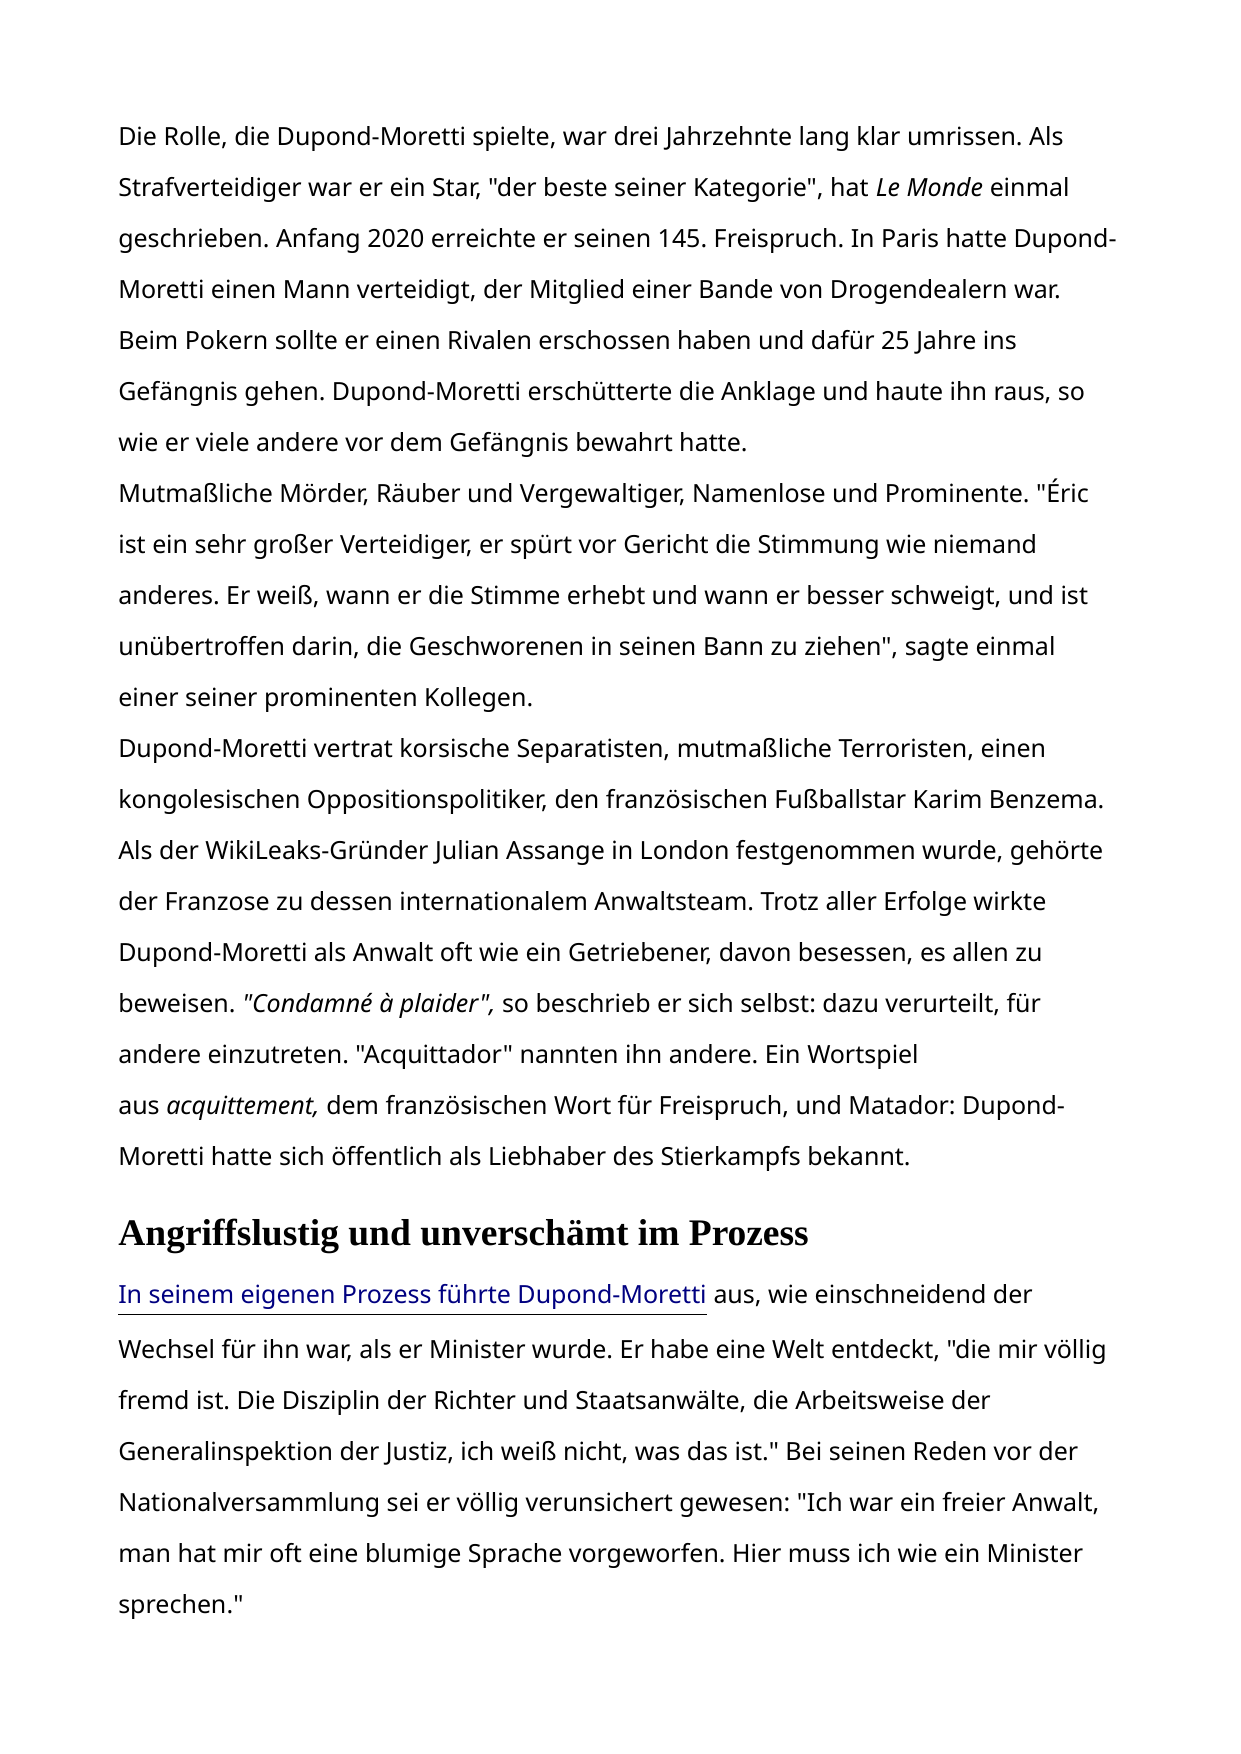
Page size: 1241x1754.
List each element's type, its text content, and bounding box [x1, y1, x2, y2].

text Dupond-Moretti vertrat korsische Separatisten, mutmaßliche Terroristen, einen kongolesischen Oppositionspolitiker, den französischen Fußballstar Karim Benzema. Als der WikiLeaks-Gründer Julian Assange in London festgenommen wurde, gehörte der Franzose zu dessen internationalem Anwaltsteam. Trotz aller Erfolge wirkte Dupond-Moretti als Anwalt oft wie ein Getriebener, davon besessen, es allen zu beweisen. "Condamné à plaider", so beschrieb er sich selbst: dazu verurteilt, für andere einzutreten. "Acquittador" nannten ihn andere. Ein Wortspiel aus acquittement, dem französischen Wort für Freispruch, und Matador: Dupond-Moretti hatte sich öffentlich als Liebhaber des Stierkampfs bekannt. [118, 731, 1122, 1173]
text Die Rolle, die Dupond-Moretti spielte, war drei Jahrzehnte lang klar umrissen. Als Strafverteidiger war er ein Star, "der beste seiner Kategorie", hat Le Monde einmal geschrieben. Anfang 2020 erreichte er seinen 145. Freispruch. In Paris hatte Dupond-Moretti einen Mann verteidigt, der Mitglied einer Bande von Drogendealern war. Beim Pokern sollte er einen Rivalen erschossen haben und dafür 25 Jahre ins Gefängnis gehen. Dupond-Moretti erschütterte die Anklage und haute ihn raus, so wie er viele andere vor dem Gefängnis bewahrt hatte. [118, 118, 1122, 458]
subtitle Angriffslustig und unverschämt im Prozess [118, 1211, 1122, 1254]
text In seinem eigenen Prozess führte Dupond-Moretti aus, wie einschneidend der Wechsel für ihn war, als er Minister wurde. Er habe eine Welt entdeckt, "die mir völlig fremd ist. Die Disziplin der Richter und Staatsanwälte, die Arbeitsweise der Generalinspektion der Justiz, ich weiß nicht, was das ist." Bei seinen Reden vor der Nationalversammlung sei er völlig verunsichert gewesen: "Ich war ein freier Anwalt, man hat mir oft eine blumige Sprache vorgeworfen. Hier muss ich wie ein Minister sprechen." [118, 1277, 1122, 1621]
text Mutmaßliche Mörder, Räuber und Vergewaltiger, Namenlose und Prominente. "Éric ist ein sehr großer Verteidiger, er spürt vor Gericht die Stimmung wie niemand anderes. Er weiß, wann er die Stimme erhebt und wann er besser schweigt, und ist unübertroffen darin, die Geschworenen in seinen Bann zu ziehen", sagte einmal einer seiner prominenten Kollegen. [118, 475, 1122, 714]
